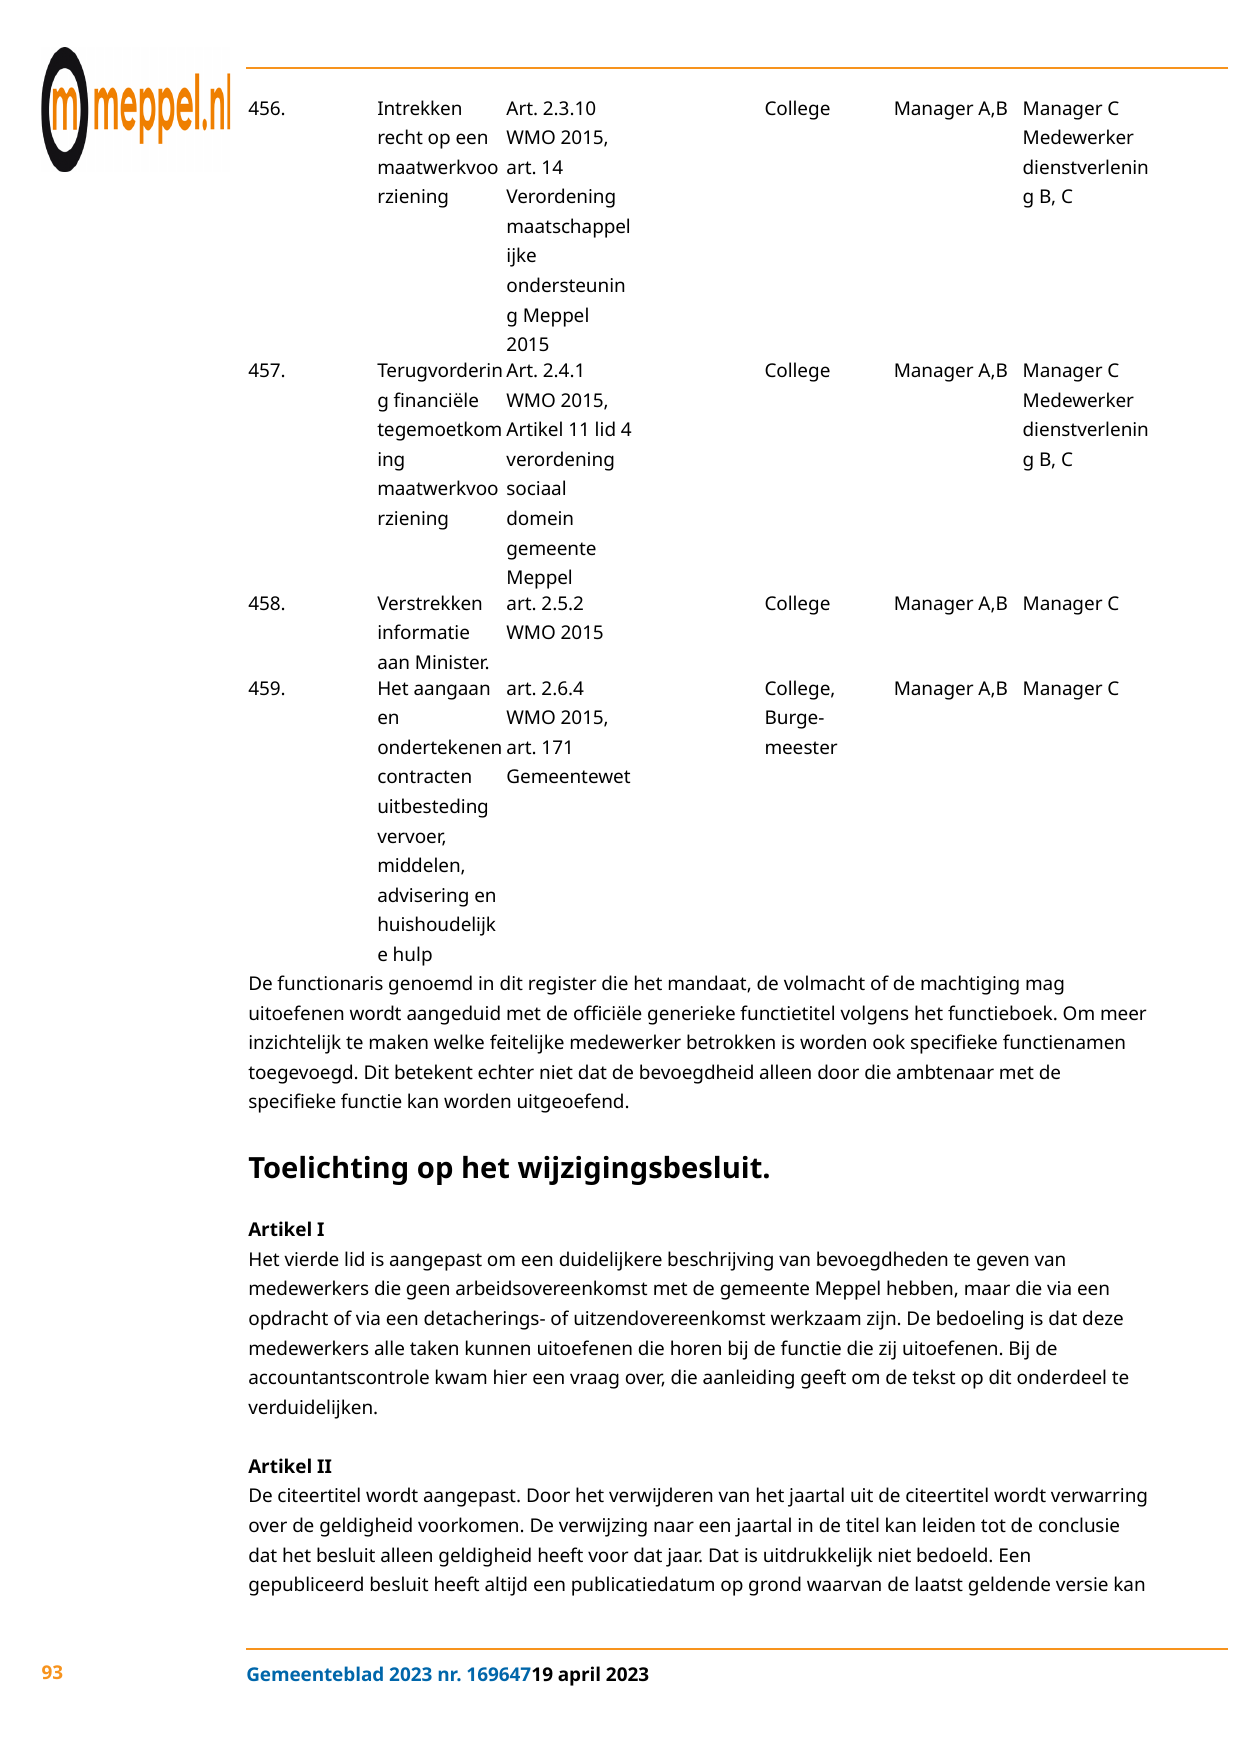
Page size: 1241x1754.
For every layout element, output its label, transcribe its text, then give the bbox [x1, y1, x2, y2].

table_cell Manager C [1023, 590, 1152, 675]
table_cell College [764, 357, 893, 590]
table_cell Manager C Medewerker dienstverlening B, C [1023, 357, 1152, 590]
picture [41, 47, 231, 172]
table_cell art. 2.5.2 WMO 2015 [506, 590, 635, 675]
table_cell College [764, 95, 893, 357]
table_cell [635, 357, 764, 590]
text Artikel I [248, 1216, 1152, 1242]
table_cell Manager A,B [894, 590, 1022, 675]
table_cell Manager A,B [894, 357, 1022, 590]
table_cell Terugvordering financiële tegemoetkoming maatwerkvoorziening [377, 357, 506, 590]
table_cell [635, 675, 764, 967]
table_cell Verstrekken informatie aan Minister. [377, 590, 506, 675]
table_cell 456. [248, 95, 377, 357]
text Het vierde lid is aangepast om een duidelijkere beschrijving van bevoegdheden te geven van medewerkers die geen arbeidsovereenkomst met de gemeente Meppel hebben, maar die via een opdracht of via een detacherings- of uitzendovereenkomst werkzaam zijn. De bedoeling is dat deze medewerkers alle taken kunnen uitoefenen die horen bij de functie die zij uitoefenen. Bij de accountantscontrole kwam hier een vraag over, die aanleiding geeft om de tekst op dit onderdeel te verduidelijken. [248, 1246, 1152, 1420]
table_cell Manager C [1023, 675, 1152, 967]
table_cell [635, 95, 764, 357]
table_cell 459. [248, 675, 377, 967]
table_cell 457. [248, 357, 377, 590]
table_cell Het aangaan en ondertekenen contracten uitbesteding vervoer, middelen, advisering en huishoudelijke hulp [377, 675, 506, 967]
table_cell art. 2.6.4 WMO 2015, art. 171 Gemeentewet [506, 675, 635, 967]
table_cell Manager A,B [894, 675, 1022, 967]
table_cell Manager C Medewerker dienstverlening B, C [1023, 95, 1152, 357]
text De functionaris genoemd in dit register die het mandaat, de volmacht of de machtiging mag uitoefenen wordt aangeduid met de officiële generieke functietitel volgens het functieboek. Om meer inzichtelijk te maken welke feitelijke medewerker betrokken is worden ook specifieke functienamen toegevoegd. Dit betekent echter niet dat de bevoegdheid alleen door die ambtenaar met de specifieke functie kan worden uitgeoefend. [248, 970, 1152, 1114]
text De citeertitel wordt aangepast. Door het verwijderen van het jaartal uit de citeertitel wordt verwarring over de geldigheid voorkomen. De verwijzing naar een jaartal in de titel kan leiden tot de conclusie dat het besluit alleen geldigheid heeft voor dat jaar. Dat is uitdrukkelijk niet bedoeld. Een gepubliceerd besluit heeft altijd een publicatiedatum op grond waarvan de laatst geldende versie kan [248, 1483, 1152, 1597]
table_cell 458. [248, 590, 377, 675]
text Artikel II [248, 1453, 1152, 1479]
table_cell Intrekken recht op een maatwerkvoorziening [377, 95, 506, 357]
table_cell Manager A,B [894, 95, 1022, 357]
table_cell [635, 590, 764, 675]
table_cell Art. 2.4.1 WMO 2015, Artikel 11 lid 4 verordening sociaal domein gemeente Meppel [506, 357, 635, 590]
table_cell College, Burge-meester [764, 675, 893, 967]
text Toelichting op het wijzigingsbesluit. [248, 1148, 1152, 1187]
table_cell Art. 2.3.10 WMO 2015, art. 14 Verordening maatschappelijke ondersteuning Meppel 2015 [506, 95, 635, 357]
table_cell College [764, 590, 893, 675]
